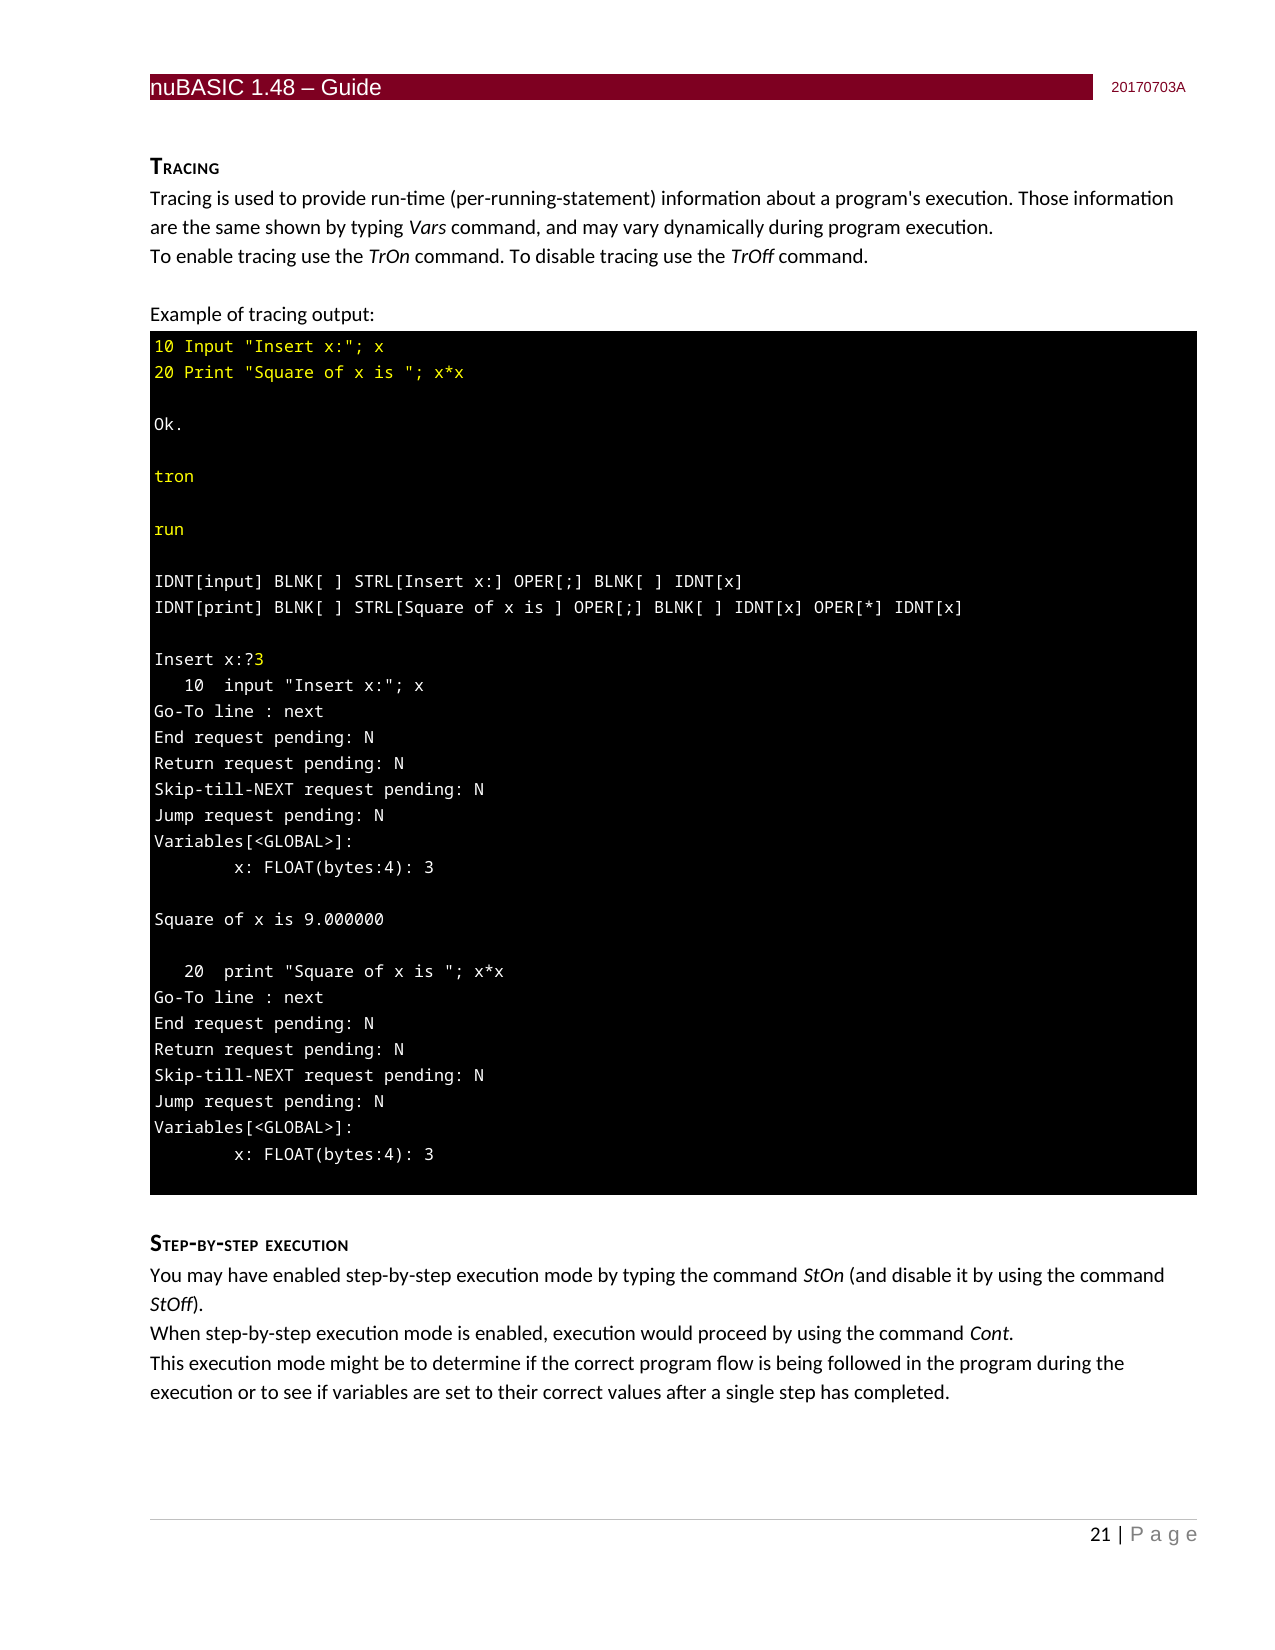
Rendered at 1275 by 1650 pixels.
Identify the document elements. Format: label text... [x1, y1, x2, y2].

list Insert x:?3 [151, 643, 1196, 669]
list Ok. [151, 409, 1196, 435]
list Jump request pending: N [151, 799, 1196, 826]
list Return request pending: N [151, 747, 1196, 773]
list Skip-till-NEXT request pending: N [151, 773, 1196, 799]
list run [151, 513, 1196, 539]
text This execution mode might be to determine if the correct program flow is being followed in the program during the execution or to see if variables are set to their correct values after a single step has completed. [150, 1350, 1197, 1404]
list IDNT[print] BLNK[ ] STRL[Square of x is ] OPER[;] BLNK[ ] IDNT[x] OPER[*] IDNT[x] [151, 591, 1196, 617]
list 20 print "Square of x is "; x*x [151, 956, 1196, 982]
list Skip-till-NEXT request pending: N [151, 1060, 1196, 1086]
list Go-To line : next [151, 695, 1196, 721]
list Square of x is 9.000000 [151, 904, 1196, 930]
list End request pending: N [151, 1008, 1196, 1034]
list 10 Input "Insert x:"; x [151, 332, 1196, 357]
list Jump request pending: N [151, 1086, 1196, 1112]
text When step-by-step execution mode is enabled, execution would proceed by using the command Cont. [150, 1321, 1197, 1346]
subtitle Step-by-step execution [150, 1227, 1197, 1258]
list Variables[<GLOBAL>]: [151, 1112, 1196, 1138]
list 20 Print "Square of x is "; x*x [151, 357, 1196, 383]
list Variables[<GLOBAL>]: [151, 826, 1196, 852]
list tron [151, 461, 1196, 487]
text Tracing is used to provide run-time (per-running-statement) information about a program's execution. Those information are the same shown by typing Vars command, and may vary dynamically during program execution. [150, 185, 1197, 239]
text You may have enabled step-by-step execution mode by typing the command StOn (and disable it by using the command StOff). [150, 1262, 1197, 1317]
list 10 input "Insert x:"; x [151, 669, 1196, 695]
text Example of tracing output: [150, 302, 1197, 327]
list IDNT[input] BLNK[ ] STRL[Insert x:] OPER[;] BLNK[ ] IDNT[x] [151, 565, 1196, 591]
text To enable tracing use the TrOn command. To disable tracing use the TrOff command. [150, 243, 1197, 269]
list x: FLOAT(bytes:4): 3 [151, 852, 1196, 878]
list Return request pending: N [151, 1034, 1196, 1060]
subtitle Tracing [150, 150, 1197, 181]
list Go-To line : next [151, 982, 1196, 1008]
list x: FLOAT(bytes:4): 3 [151, 1138, 1196, 1164]
list End request pending: N [151, 721, 1196, 747]
